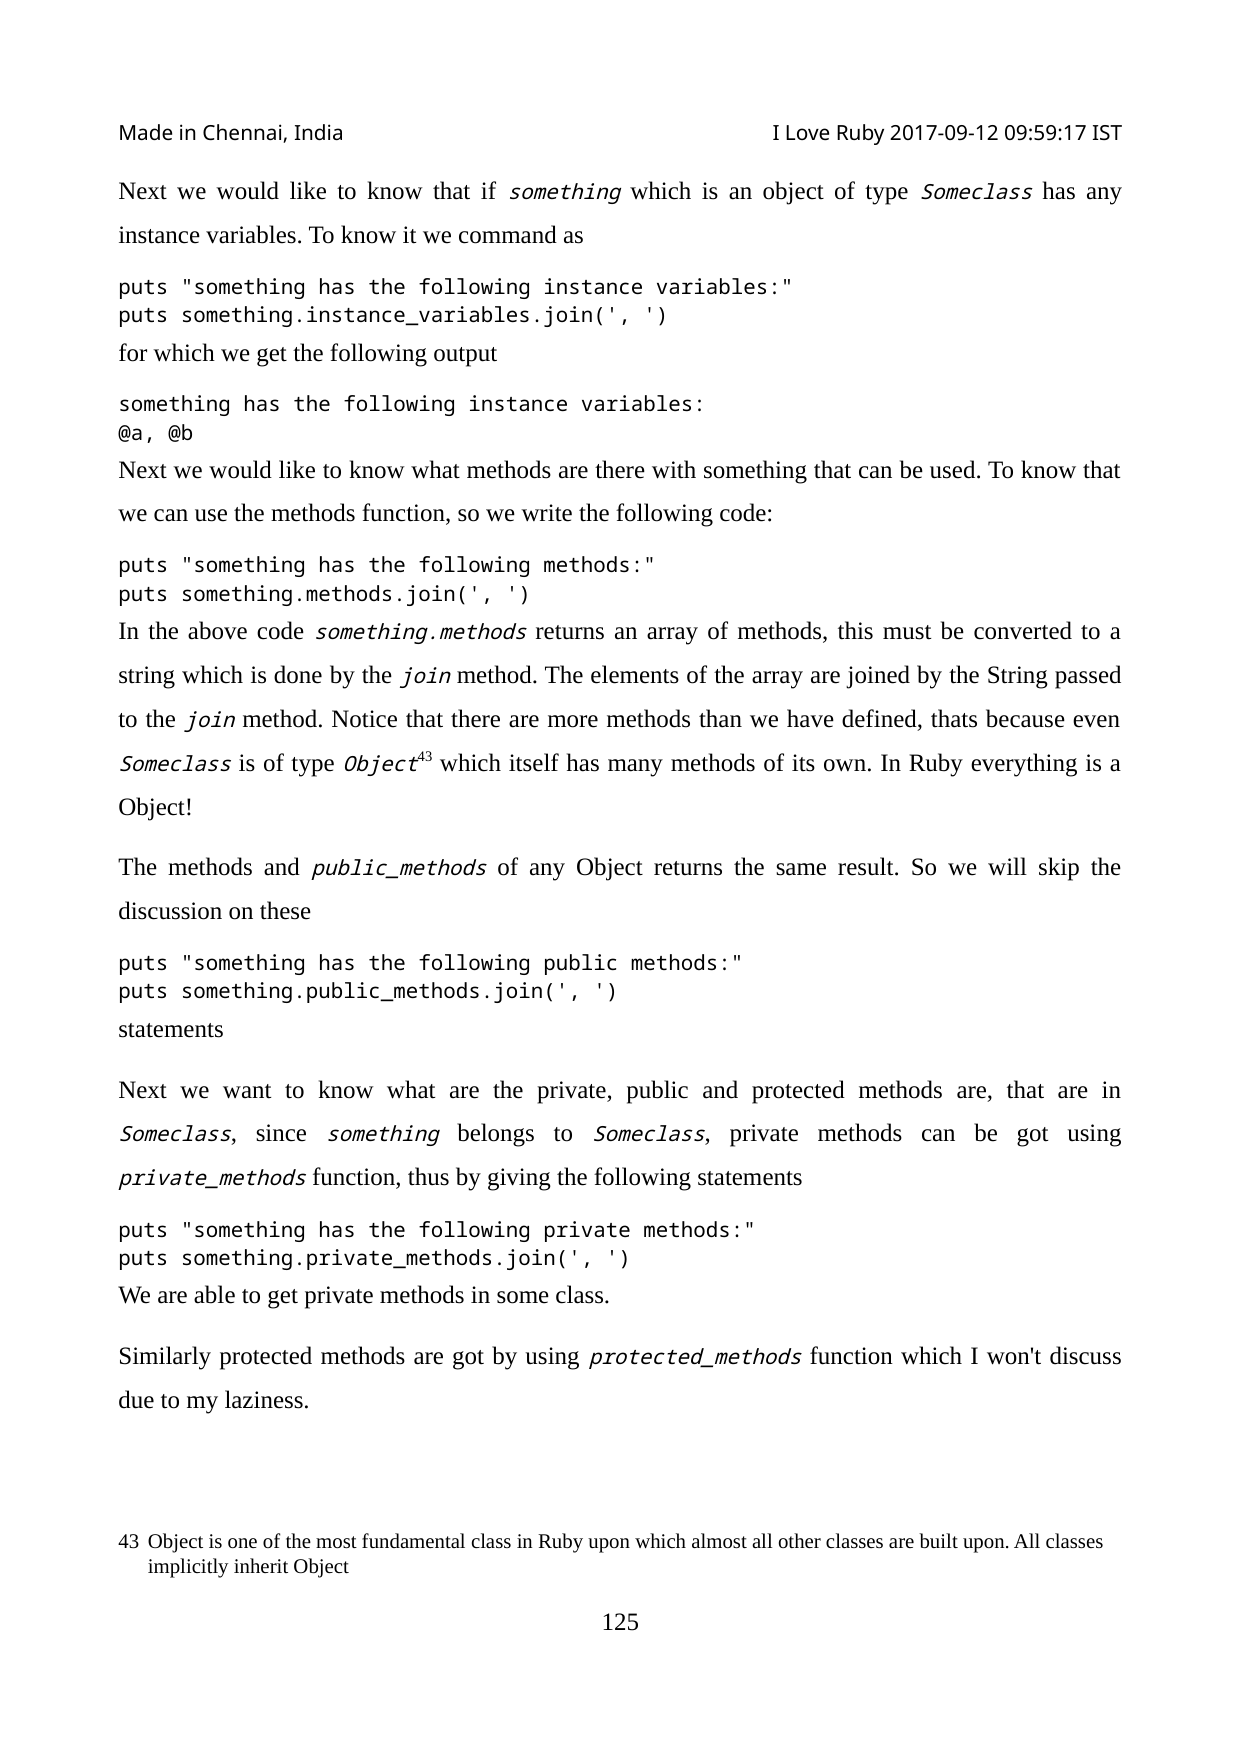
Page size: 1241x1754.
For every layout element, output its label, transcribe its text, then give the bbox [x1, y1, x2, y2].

text puts something.public_methods.join(', ') [118, 977, 1122, 1005]
text puts "something has the following public methods:" [118, 948, 1122, 977]
text puts something.instance_variables.join(', ') [118, 300, 1122, 329]
text Similarly protected methods are got by using protected_methods function which I won't discuss due to my laziness. [118, 1341, 1122, 1414]
text puts "something has the following methods:" [118, 550, 1122, 579]
text statements [118, 1014, 1122, 1043]
text puts something.private_methods.join(', ') [118, 1243, 1122, 1272]
text The methods and public_methods of any Object returns the same result. So we will skip the discussion on these [118, 852, 1122, 925]
text puts "something has the following instance variables:" [118, 272, 1122, 300]
text Next we would like to know that if something which is an object of type Someclass has any instance variables. To know it we command as [118, 176, 1122, 249]
text In the above code something.methods returns an array of methods, this must be converted to a string which is done by the join method. The elements of the array are joined by the String passed to the join method. Notice that there are more methods than we have defined, thats because even Someclass is of type Object which itself has many methods of its own. In Ruby everything is a Object! [118, 616, 1122, 820]
text We are able to get private methods in some class. [118, 1281, 1122, 1309]
text puts something.methods.join(', ') [118, 579, 1122, 607]
text Next we would like to know what methods are there with something that can be used. To know that we can use the methods function, so we write the following code: [118, 455, 1122, 527]
text something has the following instance variables: [118, 389, 1122, 418]
text puts "something has the following private methods:" [118, 1215, 1122, 1243]
text for which we get the following output [118, 338, 1122, 366]
text @a, @b [118, 418, 1122, 446]
text Object is one of the most fundamental class in Ruby upon which almost all other classes are built upon. All classes implicitly inherit Object [118, 1529, 1122, 1578]
text Next we want to know what are the private, public and protected methods are, that are in Someclass, since something belongs to Someclass, private methods can be got using private_methods function, thus by giving the following statements [118, 1075, 1122, 1191]
